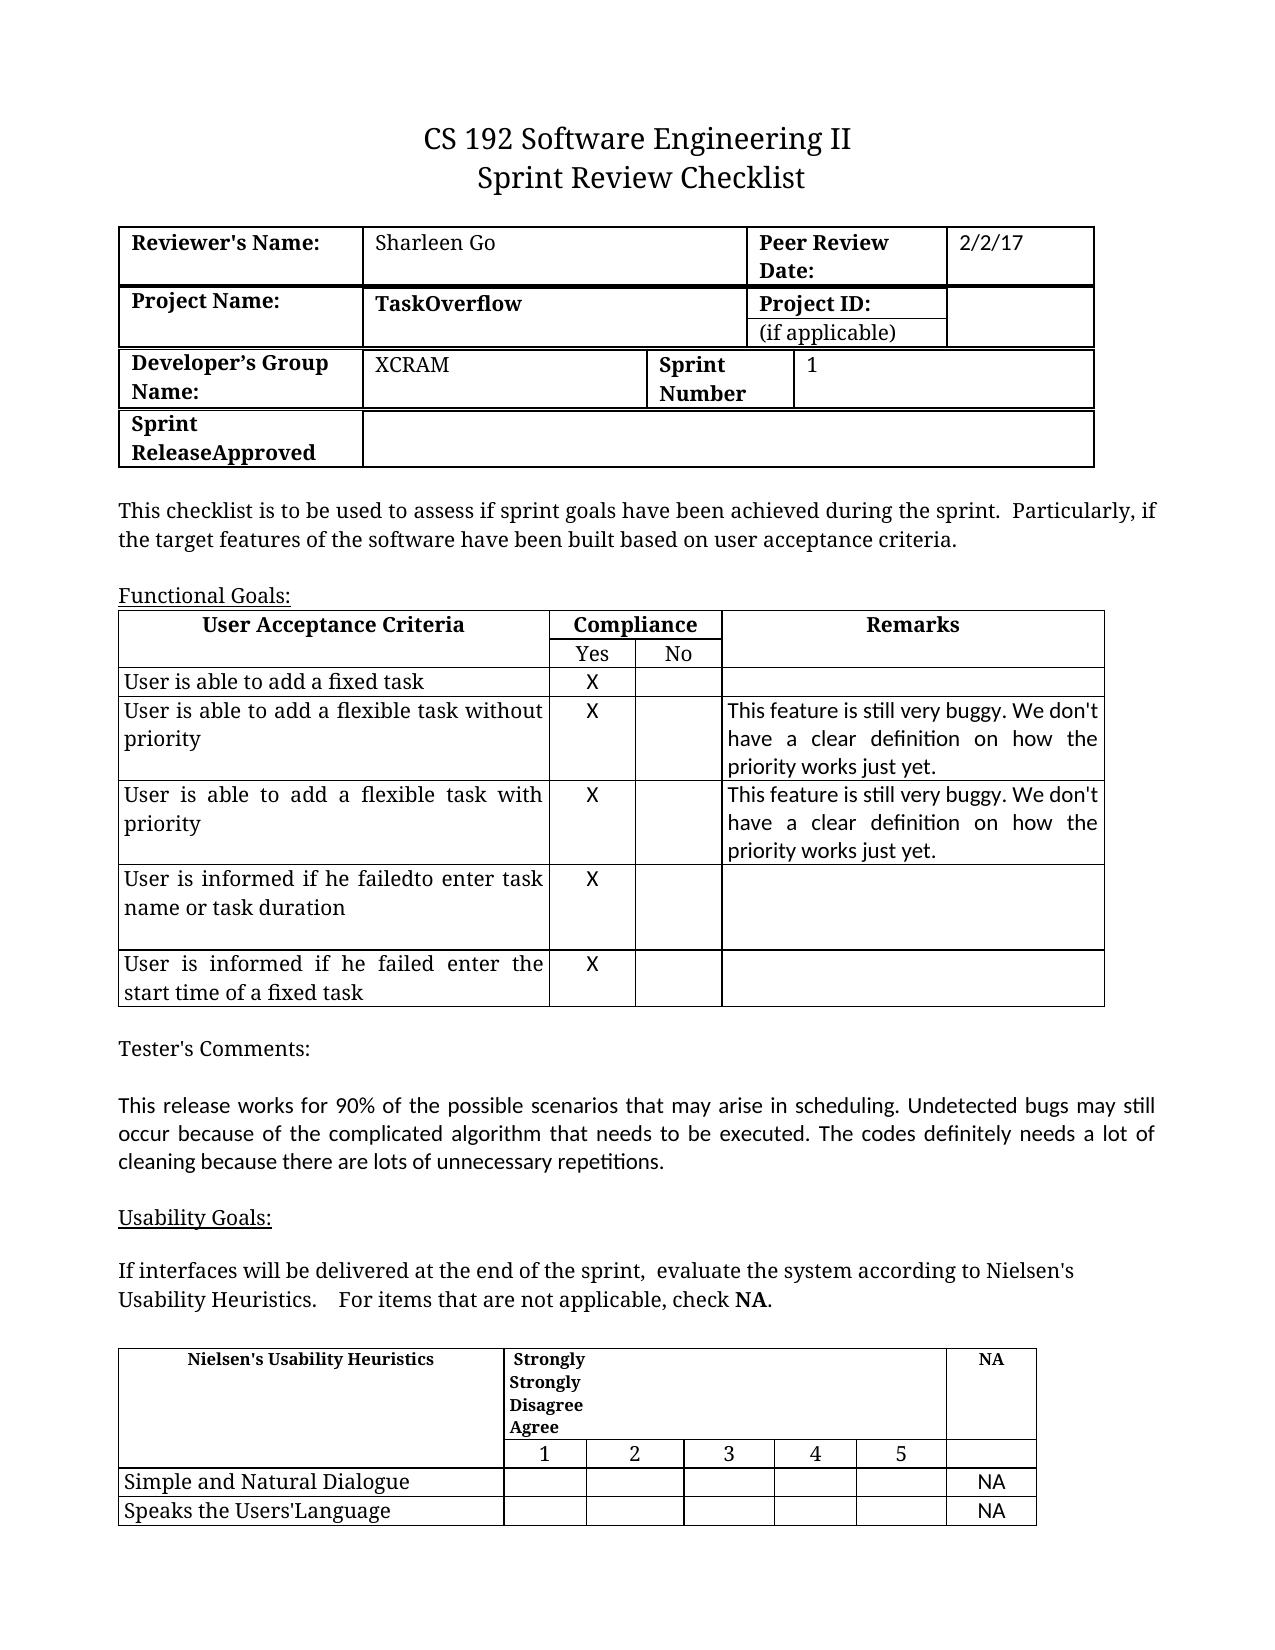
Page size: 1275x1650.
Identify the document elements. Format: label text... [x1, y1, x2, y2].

table_header NA [947, 1349, 1036, 1439]
table_cell Speaks the Users'Language [119, 1497, 503, 1525]
table_header User Acceptance Criteria [119, 611, 549, 667]
text Usability Goals: [118, 1203, 1157, 1232]
table_cell [636, 697, 721, 780]
table_cell 2 [587, 1440, 683, 1467]
table_cell User is informed if he failed enter the start time of a fixed task [119, 951, 549, 1006]
table_cell NA [947, 1497, 1036, 1525]
text If interfaces will be delivered at the end of the sprint, evaluate the system according to Nielsen's Usability Heuristics. For items that are not applicable, check NA. [118, 1257, 1157, 1313]
table_cell X [550, 668, 635, 696]
table_cell 1 [505, 1440, 586, 1467]
table_cell X [550, 781, 635, 864]
table_header Compliance [550, 611, 721, 638]
table_cell [857, 1497, 946, 1525]
table_cell [947, 1440, 1036, 1467]
table_header Strongly Strongly Disagree Agree [505, 1349, 946, 1439]
table_cell XCRAM [364, 351, 646, 407]
text CS 192 Software Engineering II [118, 118, 1157, 158]
table_cell [505, 1497, 586, 1525]
text Functional Goals: [118, 581, 1157, 610]
table_cell This feature is still very buggy. We don't have a clear definition on how the priority works just yet. [723, 697, 1104, 780]
table_cell Simple and Natural Dialogue [119, 1469, 503, 1496]
table_cell [364, 412, 1093, 466]
table_cell [723, 668, 1104, 696]
table_cell [857, 1469, 946, 1496]
table_cell [685, 1497, 774, 1525]
table_cell No [636, 640, 721, 667]
table_cell X [550, 951, 635, 1006]
text Tester's Comments: [118, 1034, 1157, 1063]
table_cell [723, 865, 1104, 949]
table_cell [775, 1469, 856, 1496]
table_cell [775, 1497, 856, 1525]
table_cell [505, 1469, 586, 1496]
text This release works for 90% of the possible scenarios that may arise in scheduling. Undetected bugs may still occur because of the complicated algorithm that needs to be executed. The codes definitely needs a lot of cleaning because there are lots of unnecessary repetitions. [118, 1091, 1157, 1175]
table_cell 1 [795, 351, 1093, 407]
table_header Peer Review Date: [748, 228, 946, 284]
table_cell [636, 865, 721, 949]
table_cell User is informed if he failedto enter task name or task duration [119, 865, 549, 949]
table_header Nielsen's Usability Heuristics [119, 1349, 503, 1467]
table_cell X [550, 697, 635, 780]
table_cell [948, 288, 1093, 346]
table_cell [587, 1497, 683, 1525]
table_cell [587, 1469, 683, 1496]
table_cell Sprint Number [648, 351, 793, 407]
table_cell [685, 1469, 774, 1496]
table_header Remarks [723, 611, 1104, 667]
table_cell Project Name: [120, 288, 362, 346]
table_cell [636, 781, 721, 864]
table_cell Project ID: [748, 289, 946, 318]
table_header 2/2/17 [948, 228, 1093, 284]
table_cell NA [947, 1469, 1036, 1496]
table_cell User is able to add a flexible task without priority [119, 697, 549, 780]
table_cell 4 [775, 1440, 856, 1467]
text Sprint Review Checklist [118, 158, 1157, 197]
table_cell This feature is still very buggy. We don't have a clear definition on how the priority works just yet. [723, 781, 1104, 864]
table_cell Developer’s Group Name: [120, 350, 362, 407]
table_cell TaskOverflow [364, 289, 746, 346]
table_cell [723, 951, 1104, 1006]
text This checklist is to be used to assess if sprint goals have been achieved during the sprint. Particularly, if the target features of the software have been built based on user acceptance criteria. [118, 497, 1157, 553]
table_cell (if applicable) [748, 319, 946, 346]
table_cell User is able to add a fixed task [119, 668, 549, 696]
table_cell [636, 668, 721, 696]
table_cell User is able to add a flexible task with priority [119, 781, 549, 864]
table_cell 5 [857, 1440, 946, 1467]
table_cell [636, 951, 721, 1006]
table_cell 3 [685, 1440, 774, 1467]
table_header Sharleen Go [364, 228, 746, 284]
table_cell Yes [550, 640, 635, 667]
table_header Reviewer's Name: [120, 228, 362, 284]
table_cell Sprint ReleaseApproved [120, 411, 362, 466]
table_cell X [550, 865, 635, 949]
